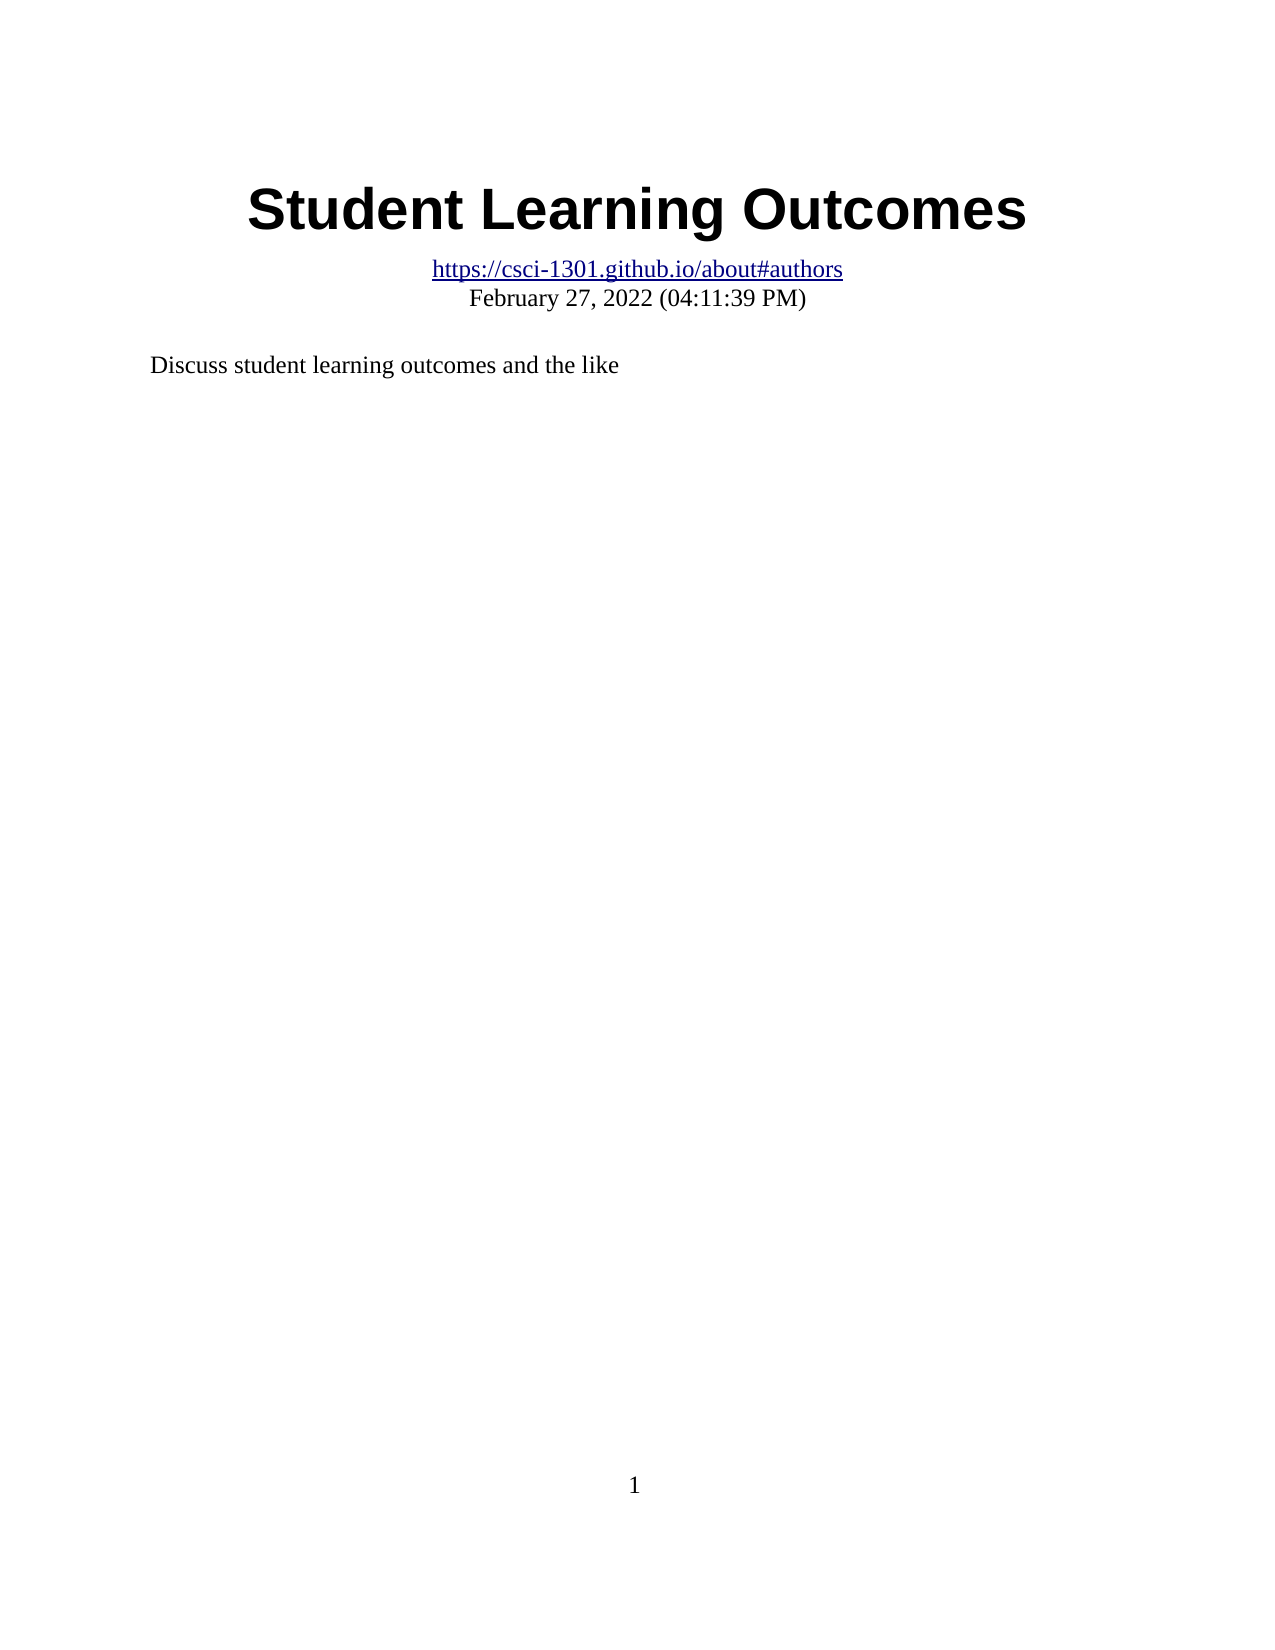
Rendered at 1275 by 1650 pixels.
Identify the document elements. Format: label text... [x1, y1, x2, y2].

title Student Learning Outcomes [150, 175, 1125, 242]
text February 27, 2022 (04:11:39 PM) [150, 283, 1125, 312]
text Discuss student learning outcomes and the like [150, 350, 1125, 378]
text https://csci-1301.github.io/about#authors [150, 254, 1125, 283]
